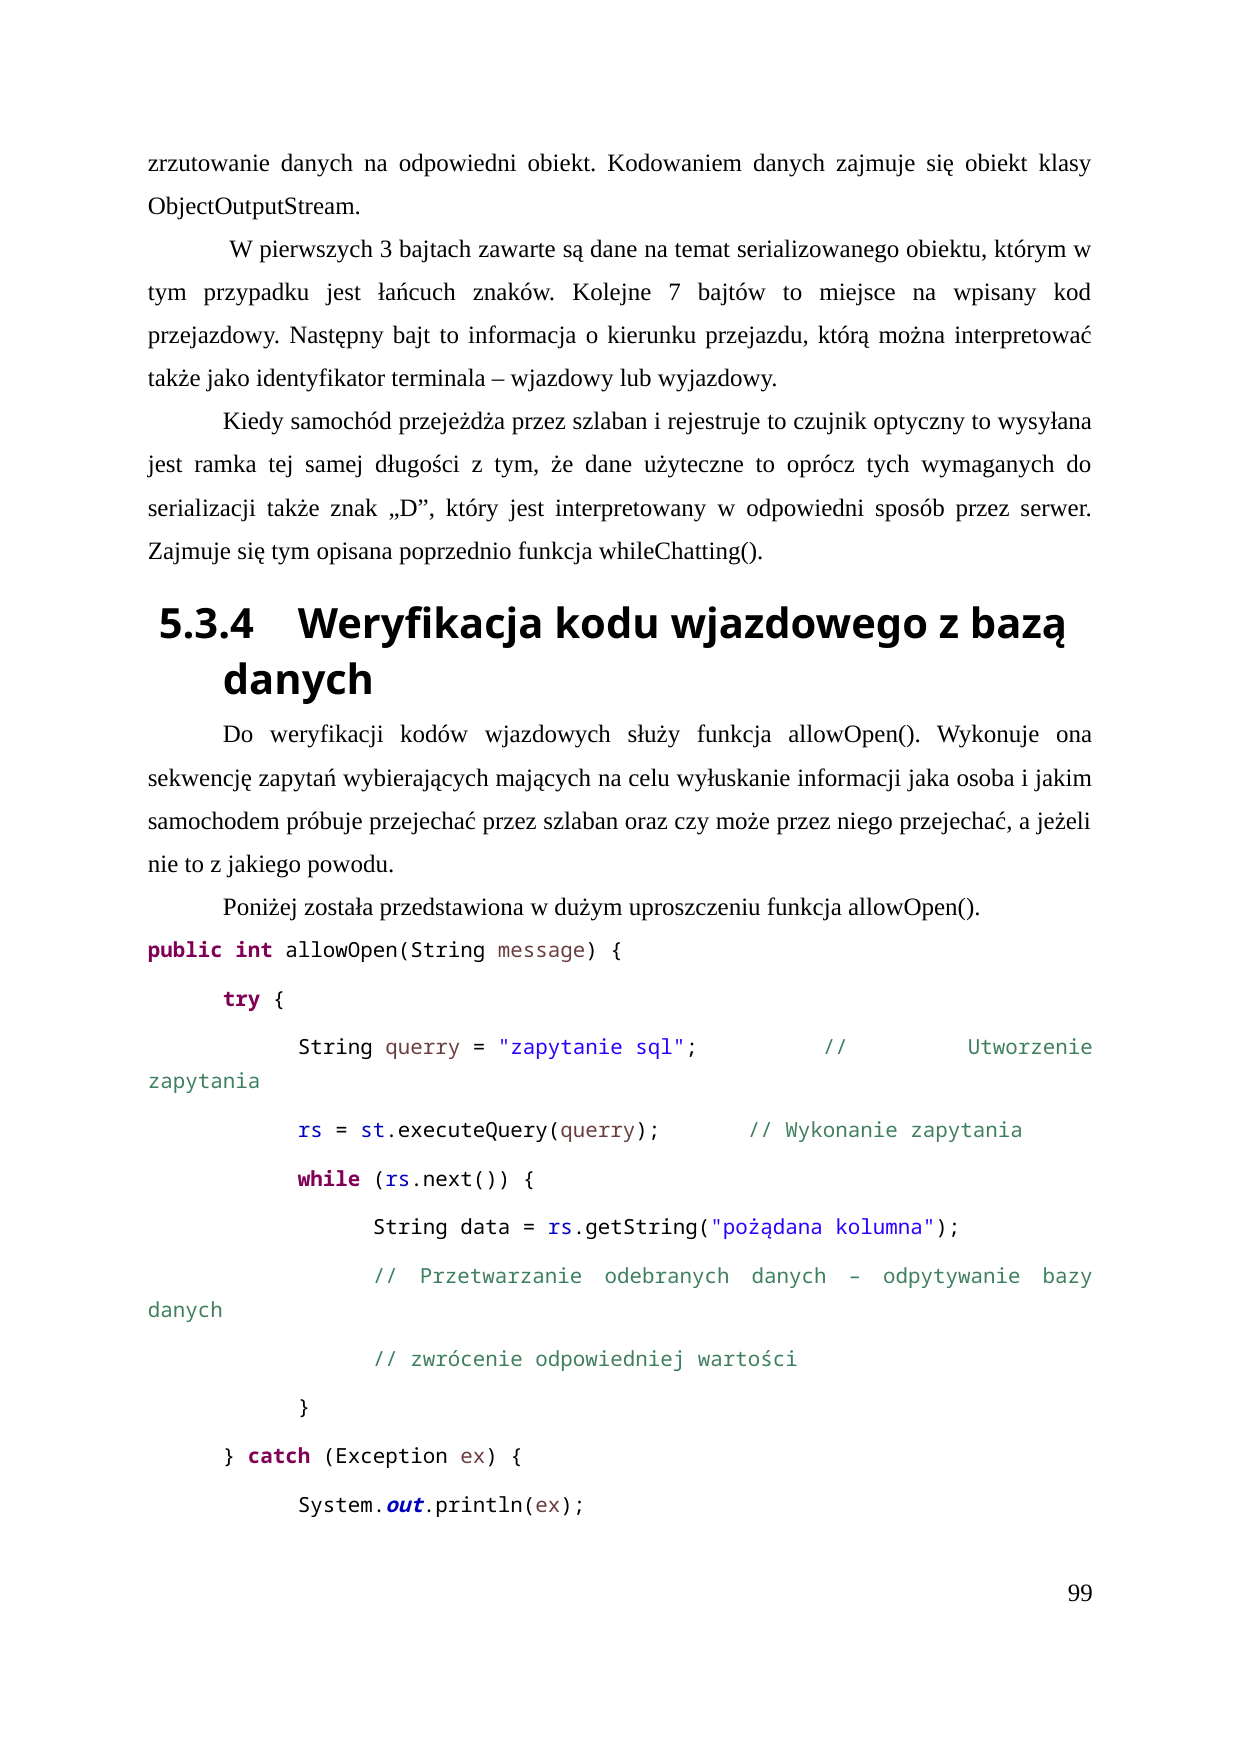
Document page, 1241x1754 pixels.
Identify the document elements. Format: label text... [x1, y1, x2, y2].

text String querry = "zapytanie sql"; // Utworzenie zapytania [148, 1032, 1093, 1095]
text // zwrócenie odpowiedniej wartości [148, 1344, 1093, 1372]
text String data = rs.getString("pożądana kolumna"); [148, 1212, 1093, 1241]
text // Przetwarzanie odebranych danych – odpytywanie bazy danych [148, 1261, 1093, 1323]
text System.out.println(ex); [148, 1490, 1093, 1518]
text } catch (Exception ex) { [148, 1441, 1093, 1469]
text zrzutowanie danych na odpowiedni obiekt. Kodowaniem danych zajmuje się obiekt klasy ObjectOutputStream. [148, 148, 1093, 219]
text W pierwszych 3 bajtach zawarte są dane na temat serializowanego obiektu, którym w tym przypadku jest łańcuch znaków. Kolejne 7 bajtów to miejsce na wpisany kod przejazdowy. Następny bajt to informacja o kierunku przejazdu, którą można interpretować także jako identyfikator terminala – wjazdowy lub wyjazdowy. [148, 234, 1093, 392]
text Do weryfikacji kodów wjazdowych służy funkcja allowOpen(). Wykonuje ona sekwencję zapytań wybierających mających na celu wyłuskanie informacji jaka osoba i jakim samochodem próbuje przejechać przez szlaban oraz czy może przez niego przejechać, a jeżeli nie to z jakiego powodu. [148, 719, 1093, 878]
text public int allowOpen(String message) { [148, 935, 1093, 963]
text } [148, 1392, 1093, 1421]
text Kiedy samochód przejeżdża przez szlaban i rejestruje to czujnik optyczny to wysyłana jest ramka tej samej długości z tym, że dane użyteczne to oprócz tych wymaganych do serializacji także znak „D”, który jest interpretowany w odpowiedni sposób przez serwer. Zajmuje się tym opisana poprzednio funkcja whileChatting(). [148, 406, 1093, 564]
text while (rs.next()) { [148, 1164, 1093, 1192]
text Poniżej została przedstawiona w dużym uproszczeniu funkcja allowOpen(). [148, 892, 1093, 921]
subtitle Weryfikacja kodu wjazdowego z bazą danych [148, 593, 1093, 707]
text rs = st.executeQuery(querry); // Wykonanie zapytania [148, 1115, 1093, 1143]
text try { [148, 984, 1093, 1012]
